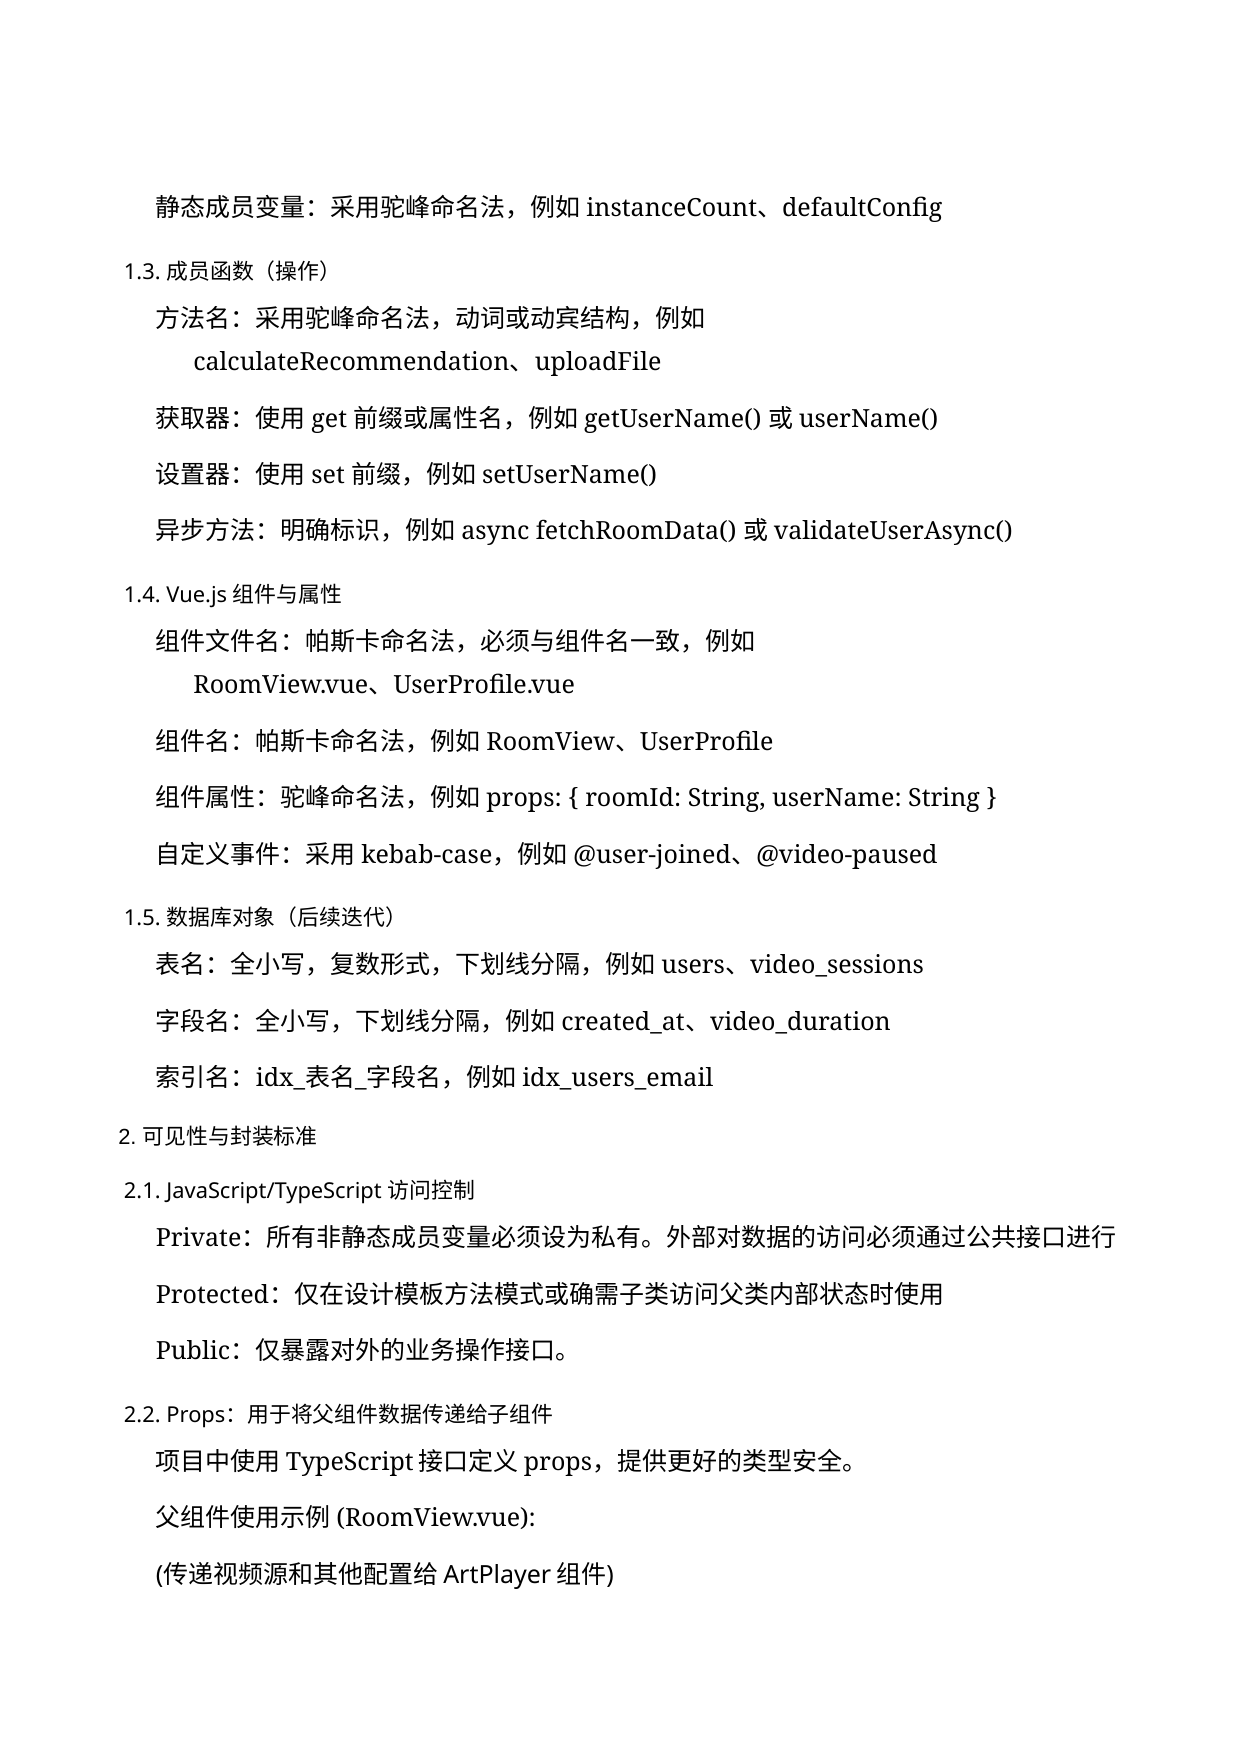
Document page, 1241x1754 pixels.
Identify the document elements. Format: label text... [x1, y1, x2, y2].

list 表名：全小写，复数形式，下划线分隔，例如 users、video_sessions [156, 945, 1122, 981]
subtitle 成员函数（操作） [118, 254, 1122, 286]
list 设置器：使用 set 前缀，例如 setUserName() [156, 454, 1122, 491]
list 项目中使用TypeScript接口定义props，提供更好的类型安全。 [156, 1441, 1122, 1478]
list Private：所有非静态成员变量必须设为私有。外部对数据的访问必须通过公共接口进行 [156, 1218, 1122, 1254]
list 字段名：全小写，下划线分隔，例如 created_at、video_duration [156, 1001, 1122, 1037]
list (传递视频源和其他配置给ArtPlayer组件) [156, 1554, 1122, 1590]
list 方法名：采用驼峰命名法，动词或动宾结构，例如 calculateRecommendation、uploadFile [156, 298, 1122, 378]
list Protected：仅在设计模板方法模式或确需子类访问父类内部状态时使用 [156, 1274, 1122, 1311]
subtitle 数据库对象（后续迭代） [118, 900, 1122, 932]
list 索引名：idx_表名_字段名，例如 idx_users_email [156, 1057, 1122, 1094]
subtitle JavaScript/TypeScript 访问控制 [118, 1173, 1122, 1205]
list 父组件使用示例 (RoomView.vue): [156, 1498, 1122, 1534]
subtitle Vue.js 组件与属性 [118, 577, 1122, 609]
list 自定义事件：采用 kebab-case，例如 @user-joined、@video-paused [156, 834, 1122, 870]
list 组件名：帕斯卡命名法，例如 RoomView、UserProfile [156, 721, 1122, 758]
list 组件属性：驼峰命名法，例如 props: { roomId: String, userName: String } [156, 778, 1122, 814]
subtitle Props：用于将父组件数据传递给子组件 [118, 1397, 1122, 1428]
list 异步方法：明确标识，例如 async fetchRoomData() 或 validateUserAsync() [156, 511, 1122, 547]
list Public：仅暴露对外的业务操作接口。 [156, 1331, 1122, 1367]
list 静态成员变量：采用驼峰命名法，例如 instanceCount、defaultConfig [156, 188, 1122, 224]
subtitle 可见性与封装标准 [118, 1119, 1122, 1151]
list 组件文件名：帕斯卡命名法，必须与组件名一致，例如 RoomView.vue、UserProfile.vue [156, 622, 1122, 701]
list 获取器：使用 get 前缀或属性名，例如 getUserName() 或 userName() [156, 398, 1122, 434]
